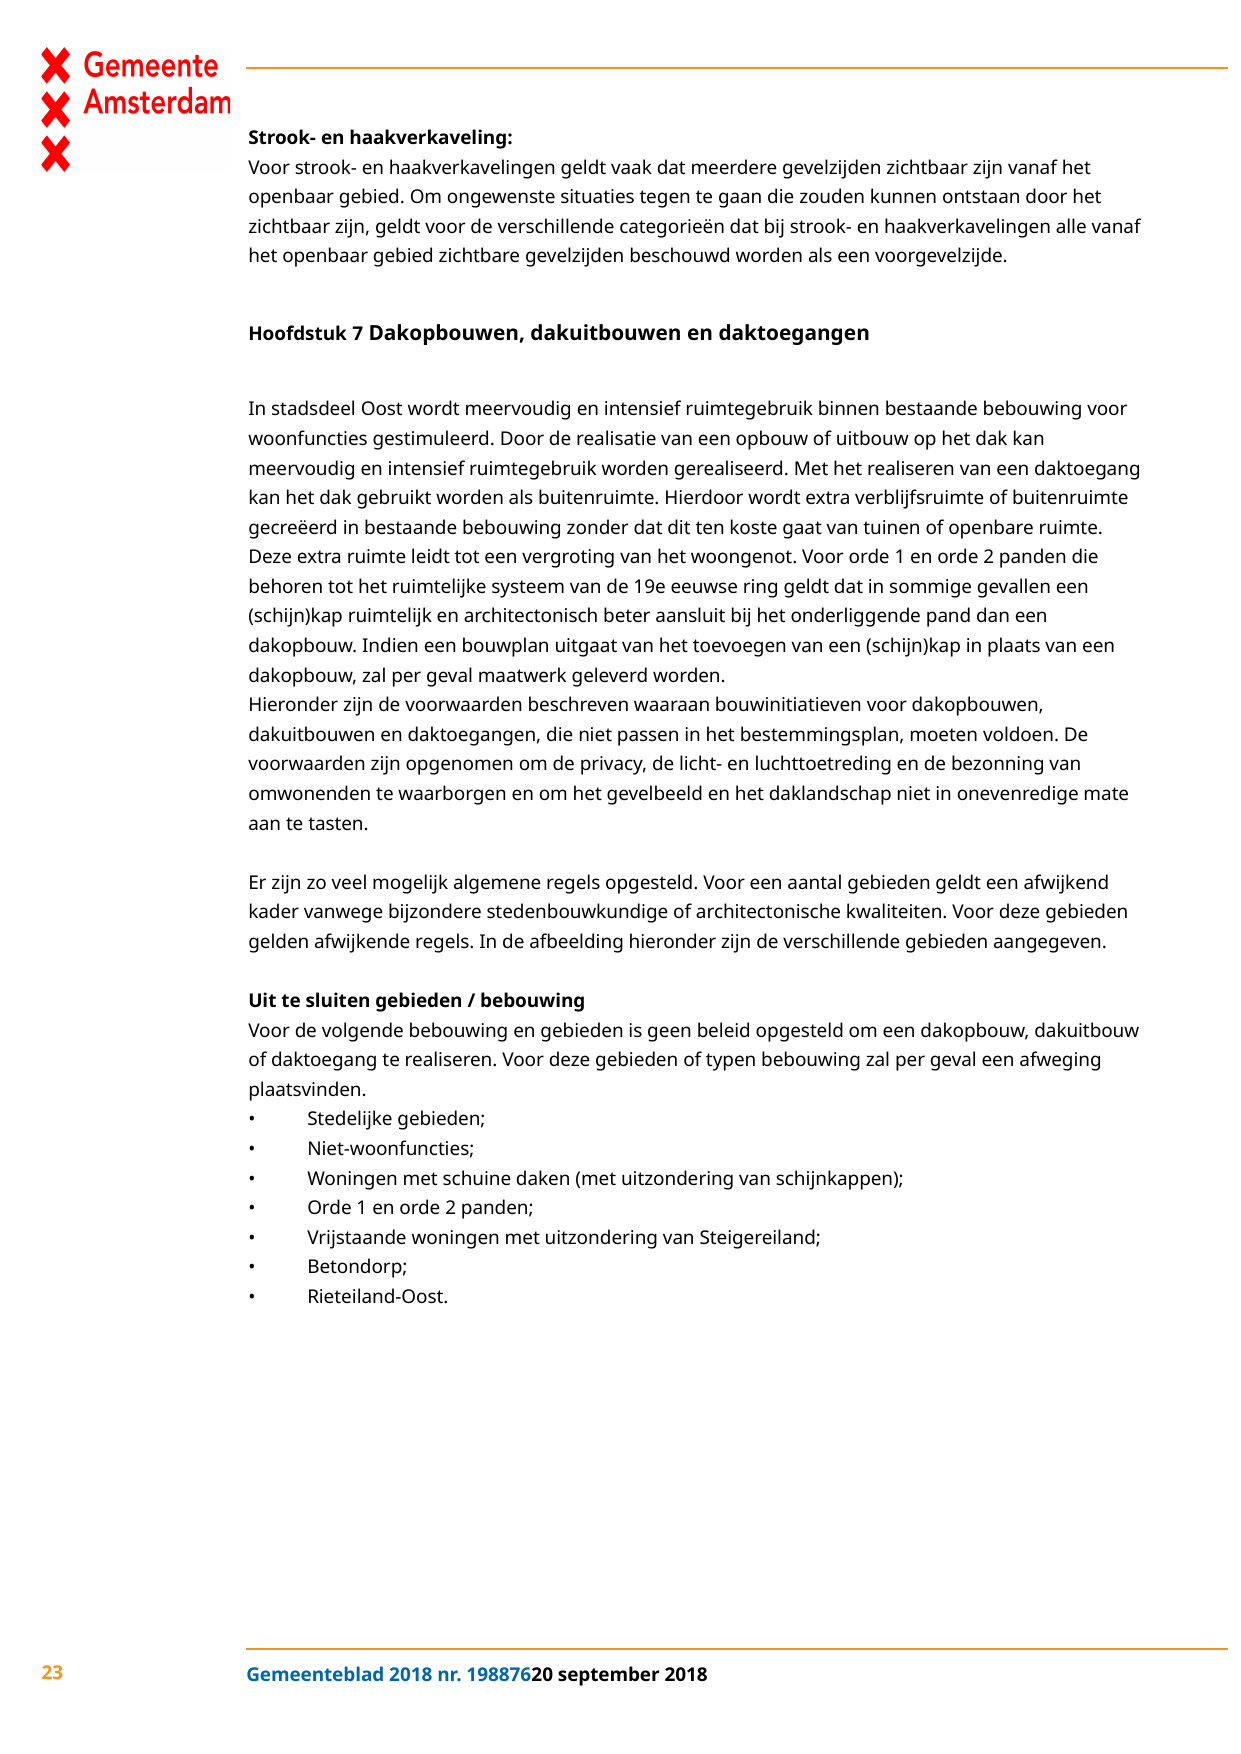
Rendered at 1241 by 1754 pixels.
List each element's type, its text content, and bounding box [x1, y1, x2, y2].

list Vrijstaande woningen met uitzondering van Steigereiland; [248, 1224, 1152, 1250]
list Rieteiland-Oost. [248, 1283, 1152, 1309]
text Er zijn zo veel mogelijk algemene regels opgesteld. Voor een aantal gebieden geldt een afwijkend kader vanwege bijzondere stedenbouwkundige of architectonische kwaliteiten. Voor deze gebieden gelden afwijkende regels. In de afbeelding hieronder zijn de verschillende gebieden aangegeven. [248, 869, 1152, 954]
text Strook- en haakverkaveling: [248, 124, 1152, 150]
list Niet-woonfuncties; [248, 1135, 1152, 1161]
text Voor de volgende bebouwing en gebieden is geen beleid opgesteld om een dakopbouw, dakuitbouw of daktoegang te realiseren. Voor deze gebieden of typen bebouwing zal per geval een afweging plaatsvinden. [248, 1017, 1152, 1102]
list Stedelijke gebieden; [248, 1106, 1152, 1131]
text Uit te sluiten gebieden / bebouwing [248, 987, 1152, 1013]
list Woningen met schuine daken (met uitzondering van schijnkappen); [248, 1165, 1152, 1191]
text Hieronder zijn de voorwaarden beschreven waaraan bouwinitiatieven voor dakopbouwen, dakuitbouwen en daktoegangen, die niet passen in het bestemmingsplan, moeten voldoen. De voorwaarden zijn opgenomen om de privacy, de licht- en luchttoetreding en de bezonning van omwonenden te waarborgen en om het gevelbeeld en het daklandschap niet in onevenredige mate aan te tasten. [248, 691, 1152, 836]
list Betondorp; [248, 1253, 1152, 1279]
text Voor strook- en haakverkavelingen geldt vaak dat meerdere gevelzijden zichtbaar zijn vanaf het openbaar gebied. Om ongewenste situaties tegen te gaan die zouden kunnen ontstaan door het zichtbaar zijn, geldt voor de verschillende categorieën dat bij strook- en haakverkavelingen alle vanaf het openbaar gebied zichtbare gevelzijden beschouwd worden als een voorgevelzijde. [248, 154, 1152, 268]
list Orde 1 en orde 2 panden; [248, 1194, 1152, 1220]
text Hoofdstuk 7 Dakopbouwen, dakuitbouwen en daktoegangen [248, 318, 1152, 346]
picture [41, 47, 231, 172]
text In stadsdeel Oost wordt meervoudig en intensief ruimtegebruik binnen bestaande bebouwing voor woonfuncties gestimuleerd. Door de realisatie van een opbouw of uitbouw op het dak kan meervoudig en intensief ruimtegebruik worden gerealiseerd. Met het realiseren van een daktoegang kan het dak gebruikt worden als buitenruimte. Hierdoor wordt extra verblijfsruimte of buitenruimte gecreëerd in bestaande bebouwing zonder dat dit ten koste gaat van tuinen of openbare ruimte. Deze extra ruimte leidt tot een vergroting van het woongenot. Voor orde 1 en orde 2 panden die behoren tot het ruimtelijke systeem van de 19e eeuwse ring geldt dat in sommige gevallen een (schijn)kap ruimtelijk en architectonisch beter aansluit bij het onderliggende pand dan een dakopbouw. Indien een bouwplan uitgaat van het toevoegen van een (schijn)kap in plaats van een dakopbouw, zal per geval maatwerk geleverd worden. [248, 396, 1152, 688]
